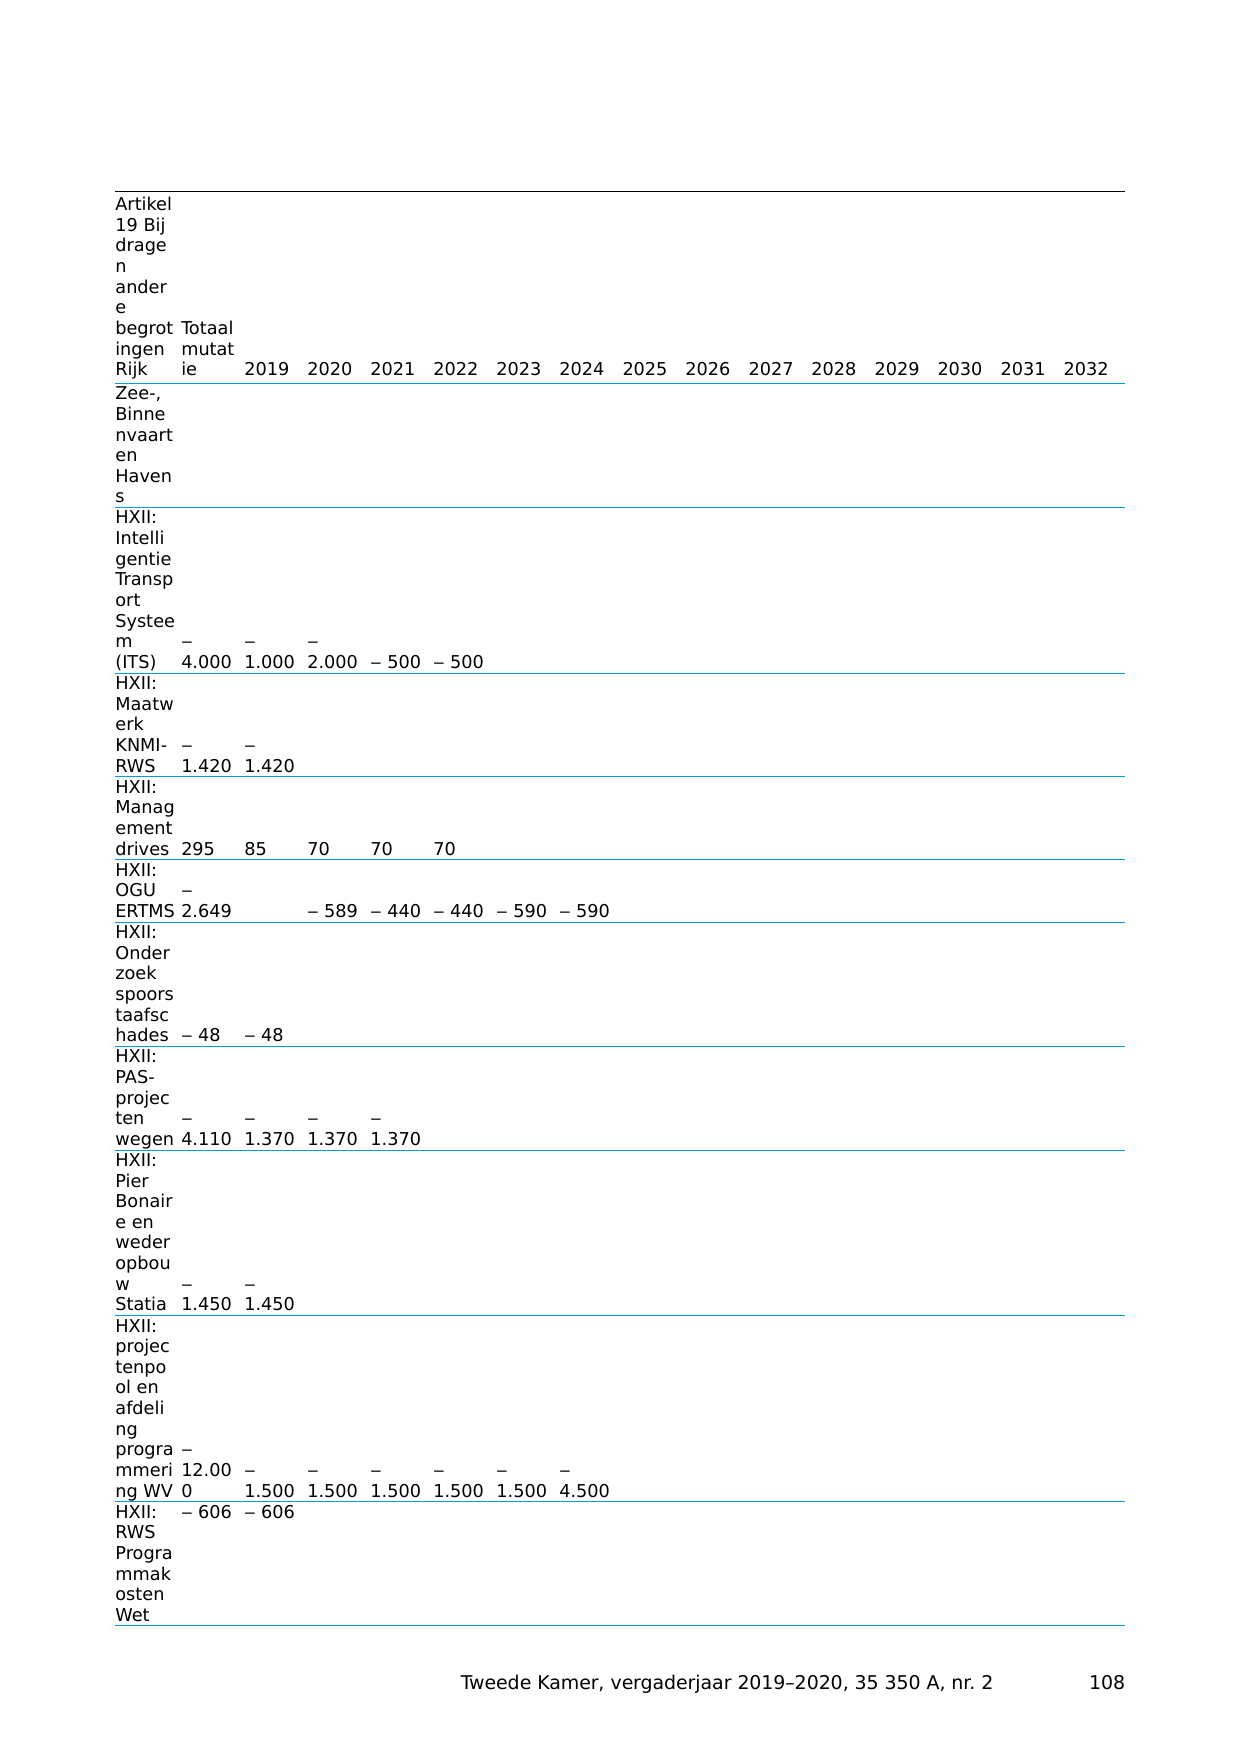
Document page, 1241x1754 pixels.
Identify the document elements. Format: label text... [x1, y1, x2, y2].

table_cell [934, 860, 997, 922]
table_cell [556, 777, 619, 859]
table_cell [682, 1151, 745, 1315]
table_cell [493, 674, 556, 776]
table_cell ‒ 1.370 [367, 1047, 430, 1149]
table_cell [682, 508, 745, 672]
table_cell ‒ 590 [493, 860, 556, 922]
table_cell ‒ 1.370 [241, 1047, 304, 1149]
table_cell HXII: Maatwerk KNMI-RWS [115, 674, 178, 776]
table_cell [934, 384, 997, 507]
table_cell ‒ 1.420 [178, 674, 241, 776]
table_cell [934, 1316, 997, 1501]
table_cell [998, 860, 1060, 922]
table_cell ‒ 440 [367, 860, 430, 922]
table_cell [493, 384, 556, 507]
table_header 2031 [998, 192, 1060, 383]
table_cell [1060, 1502, 1125, 1625]
table_cell [934, 1151, 997, 1315]
table_cell [998, 1047, 1060, 1149]
table_cell [493, 1047, 556, 1149]
table_cell ‒ 1.450 [241, 1151, 304, 1315]
table_cell ‒ 48 [241, 923, 304, 1046]
table_cell ‒ 1.420 [241, 674, 304, 776]
table_cell [241, 384, 304, 507]
table_cell [998, 674, 1060, 776]
table_cell ‒ 500 [367, 508, 430, 672]
table_cell HXII: Onderzoek spoorstaafschades [115, 923, 178, 1046]
table_cell ‒ 2.000 [304, 508, 367, 672]
table_cell 70 [367, 777, 430, 859]
table_cell [808, 1502, 871, 1625]
table_cell HXII: OGU ERTMS [115, 860, 178, 922]
table_cell HXII: PAS-projecten wegen [115, 1047, 178, 1149]
table_cell [808, 384, 871, 507]
table_header Artikel 19 Bijdragen andere begrotingen Rijk [115, 192, 178, 383]
table_cell [367, 1502, 430, 1625]
table_cell [430, 1151, 493, 1315]
table_header 2019 [241, 192, 304, 383]
table_cell [934, 777, 997, 859]
table_cell [367, 923, 430, 1046]
table_cell ‒ 1.450 [178, 1151, 241, 1315]
table_cell [998, 1502, 1060, 1625]
table_cell [556, 923, 619, 1046]
table_cell [619, 1316, 682, 1501]
table_cell [1060, 1316, 1125, 1501]
table_cell [241, 860, 304, 922]
table_cell [619, 1502, 682, 1625]
table_cell HXII: projectenpool en afdeling programmering WV [115, 1316, 178, 1501]
table_cell [745, 508, 808, 672]
table_cell [871, 674, 934, 776]
table_cell [745, 923, 808, 1046]
table_cell [556, 1047, 619, 1149]
table_cell [304, 384, 367, 507]
table_header 2023 [493, 192, 556, 383]
table_cell ‒ 4.500 [556, 1316, 619, 1501]
table_cell 70 [304, 777, 367, 859]
table_cell [304, 923, 367, 1046]
table_cell [871, 508, 934, 672]
table_header 2022 [430, 192, 493, 383]
table_cell [745, 384, 808, 507]
table_cell [493, 1502, 556, 1625]
table_cell HXII: RWS Programmakosten Wet [115, 1502, 178, 1625]
table_cell ‒ 1.000 [241, 508, 304, 672]
table_cell [808, 923, 871, 1046]
table_cell [745, 674, 808, 776]
table_cell [998, 508, 1060, 672]
table_cell [619, 777, 682, 859]
table_cell [998, 777, 1060, 859]
table_cell ‒ 4.000 [178, 508, 241, 672]
table_cell ‒ 2.649 [178, 860, 241, 922]
table_cell [556, 1151, 619, 1315]
table_cell Zee-, Binnenvaart en Havens [115, 384, 178, 507]
table_cell [367, 1151, 430, 1315]
table_cell [682, 923, 745, 1046]
table_header 2029 [871, 192, 934, 383]
table_cell [871, 384, 934, 507]
table_cell [745, 1316, 808, 1501]
table_cell [367, 674, 430, 776]
table_header Totaal mutatie [178, 192, 241, 383]
table_cell [808, 1047, 871, 1149]
table_header 2021 [367, 192, 430, 383]
table_cell [1060, 923, 1125, 1046]
table_cell [430, 674, 493, 776]
table_cell ‒ 12.000 [178, 1316, 241, 1501]
table_cell [998, 384, 1060, 507]
table_cell [808, 860, 871, 922]
table_cell [1060, 508, 1125, 672]
table_cell ‒ 606 [178, 1502, 241, 1625]
table_cell [871, 1047, 934, 1149]
table_cell 295 [178, 777, 241, 859]
table_cell [430, 384, 493, 507]
table_cell [1060, 860, 1125, 922]
table_cell ‒ 4.110 [178, 1047, 241, 1149]
table_cell [871, 860, 934, 922]
table_cell [871, 1151, 934, 1315]
table_cell ‒ 589 [304, 860, 367, 922]
table_cell [934, 1047, 997, 1149]
table_cell [934, 674, 997, 776]
table_cell [682, 860, 745, 922]
table_cell [934, 508, 997, 672]
table_cell [682, 1502, 745, 1625]
table_cell [1060, 1047, 1125, 1149]
table_cell [998, 1316, 1060, 1501]
table_cell [871, 777, 934, 859]
table_cell [1060, 777, 1125, 859]
table_cell 85 [241, 777, 304, 859]
table_cell [493, 508, 556, 672]
table_cell [808, 674, 871, 776]
table_cell ‒ 1.500 [493, 1316, 556, 1501]
table_cell [871, 923, 934, 1046]
table_cell [934, 1502, 997, 1625]
table_cell [556, 1502, 619, 1625]
table_cell HXII: Management drives [115, 777, 178, 859]
table_cell [682, 1316, 745, 1501]
table_cell [808, 508, 871, 672]
table_header 2028 [808, 192, 871, 383]
table_cell [934, 923, 997, 1046]
table_cell ‒ 440 [430, 860, 493, 922]
table_cell [619, 923, 682, 1046]
table_header 2026 [682, 192, 745, 383]
table_cell ‒ 500 [430, 508, 493, 672]
table_cell [304, 1502, 367, 1625]
table_cell [745, 1047, 808, 1149]
table_cell ‒ 1.370 [304, 1047, 367, 1149]
table_header 2024 [556, 192, 619, 383]
table_cell [430, 1502, 493, 1625]
table_cell [808, 1151, 871, 1315]
table_cell [619, 1151, 682, 1315]
table_cell [556, 508, 619, 672]
table_cell [430, 1047, 493, 1149]
table_header 2032 [1060, 192, 1125, 383]
table_cell [556, 674, 619, 776]
table_cell [682, 674, 745, 776]
table_cell [682, 777, 745, 859]
table_cell [556, 384, 619, 507]
table_cell HXII: Intelligentie Transport Systeem (ITS) [115, 508, 178, 672]
table_header 2027 [745, 192, 808, 383]
table_cell [1060, 384, 1125, 507]
table_cell [493, 1151, 556, 1315]
table_cell [493, 777, 556, 859]
table_cell [808, 1316, 871, 1501]
table_cell [367, 384, 430, 507]
table_cell [619, 508, 682, 672]
table_cell [619, 674, 682, 776]
table_cell [745, 1502, 808, 1625]
table_cell [1060, 674, 1125, 776]
table_header 2030 [934, 192, 997, 383]
table_cell ‒ 1.500 [241, 1316, 304, 1501]
table_cell [745, 1151, 808, 1315]
table_cell [619, 1047, 682, 1149]
table_header 2020 [304, 192, 367, 383]
table_cell [998, 1151, 1060, 1315]
table_cell [871, 1502, 934, 1625]
table_header 2025 [619, 192, 682, 383]
table_cell [745, 777, 808, 859]
table_cell [745, 860, 808, 922]
table_cell [682, 384, 745, 507]
table_cell [493, 923, 556, 1046]
table_cell [871, 1316, 934, 1501]
table_cell ‒ 1.500 [367, 1316, 430, 1501]
table_cell ‒ 48 [178, 923, 241, 1046]
table_cell ‒ 590 [556, 860, 619, 922]
table_cell [1060, 1151, 1125, 1315]
table_cell [808, 777, 871, 859]
table_cell [682, 1047, 745, 1149]
table_cell ‒ 1.500 [430, 1316, 493, 1501]
table_cell ‒ 1.500 [304, 1316, 367, 1501]
table_cell [304, 1151, 367, 1315]
table_cell [998, 923, 1060, 1046]
table_cell [178, 384, 241, 507]
table_cell [430, 923, 493, 1046]
table_cell 70 [430, 777, 493, 859]
table_cell [619, 384, 682, 507]
table_cell ‒ 606 [241, 1502, 304, 1625]
table_cell [304, 674, 367, 776]
table_cell [619, 860, 682, 922]
table_cell HXII: Pier Bonaire en wederopbouw Statia [115, 1151, 178, 1315]
